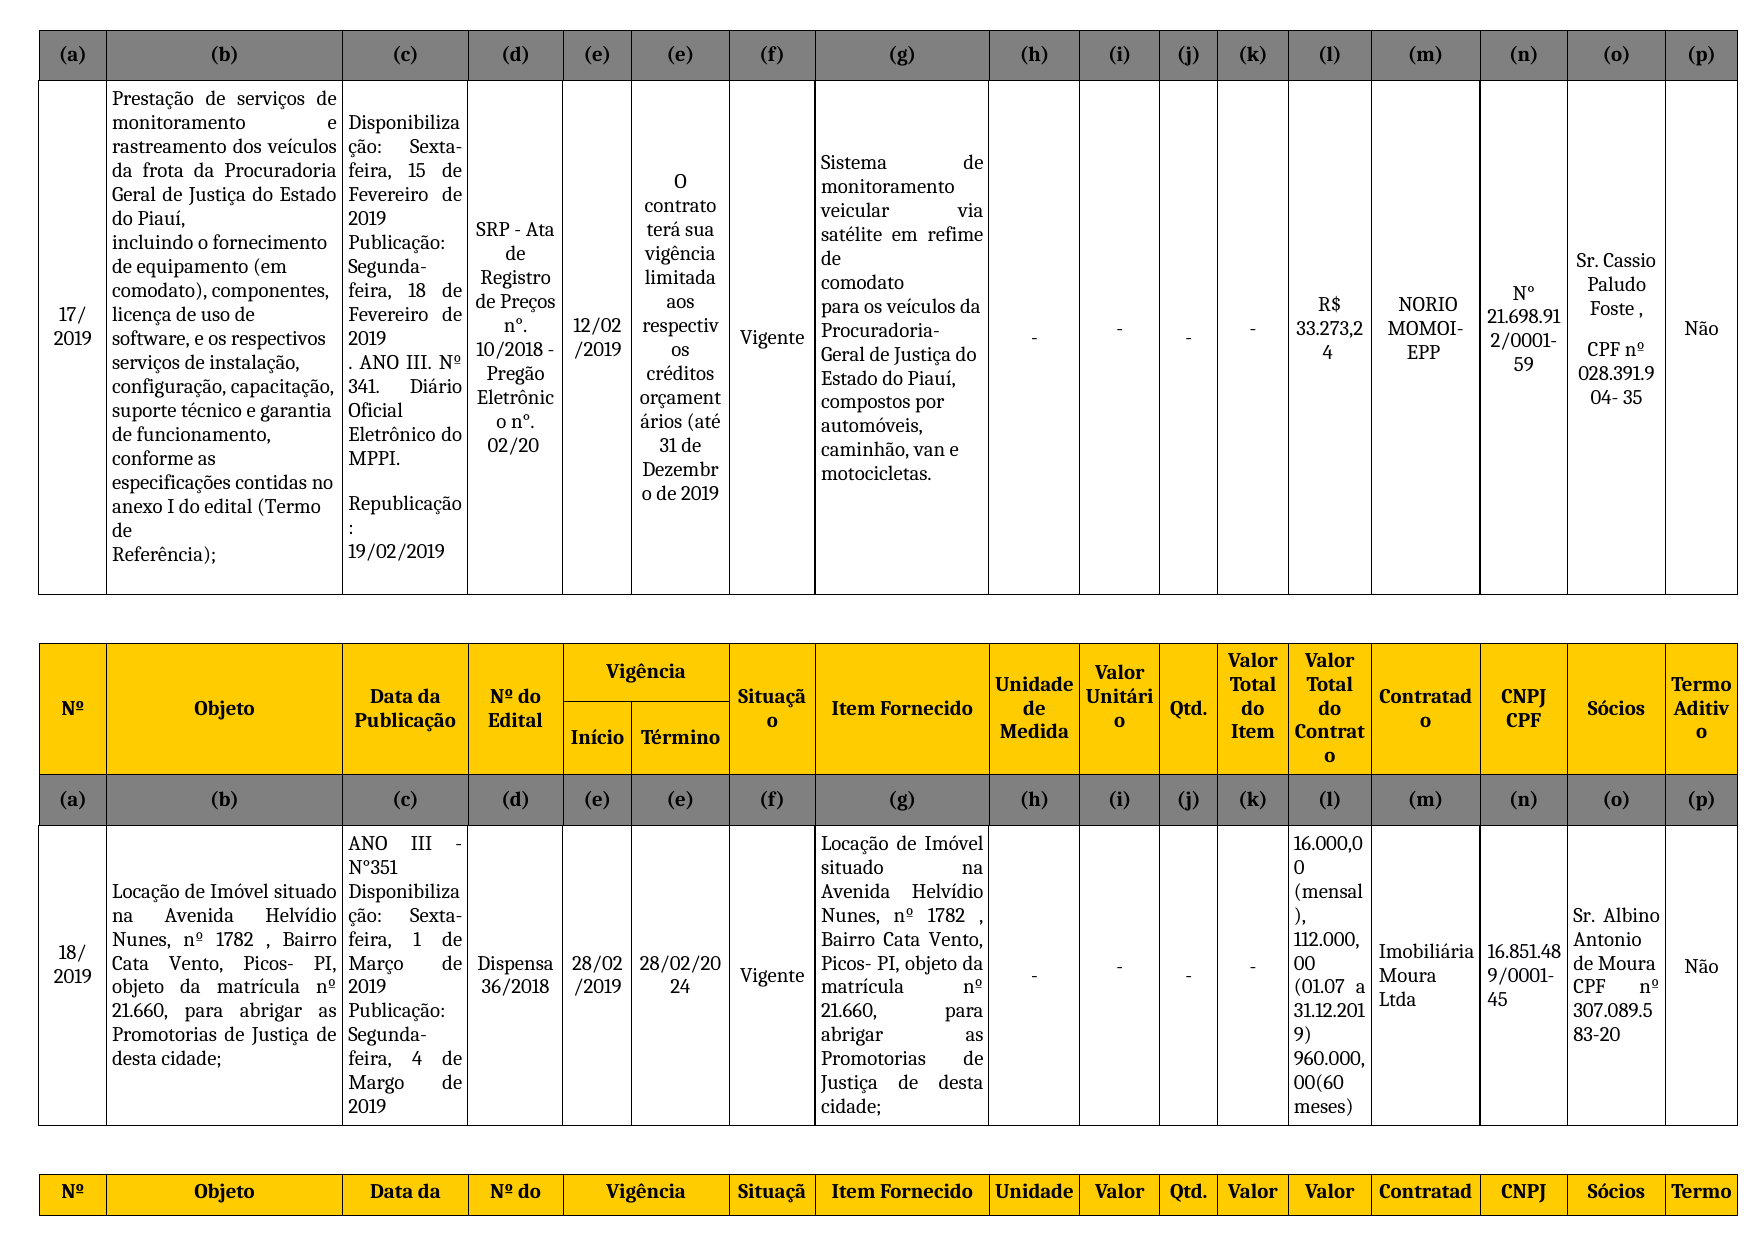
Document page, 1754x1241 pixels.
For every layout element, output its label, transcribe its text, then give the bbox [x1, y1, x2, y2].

table_cell Locação de Imóvel situado na Avenida Helvídio Nunes, nº 1782 , Bairro Cata Vento, Picos- PI, objeto da matrícula nº 21.660, para abrigar as Promotorias de Justiça de desta cidade; [816, 826, 988, 1125]
table_header Nº do Edital [469, 644, 563, 774]
table_header Sócios [1568, 1175, 1665, 1215]
table_cell (m) [1372, 31, 1480, 80]
table_cell (n) [1481, 775, 1567, 825]
table_cell Término [632, 702, 729, 774]
table_cell 28/02/2024 [632, 826, 729, 1125]
table_cell (m) [1372, 775, 1480, 825]
table_cell - [1160, 81, 1217, 593]
table_cell (a) [40, 31, 106, 80]
table_cell (l) [1289, 31, 1371, 80]
table_cell R$ 33.273,24 [1289, 81, 1371, 593]
table_cell Sr. Cassio Paludo Foste , CPF nº 028.391.904- 35 [1568, 81, 1665, 593]
table_cell (g) [816, 31, 989, 80]
table_cell 18/ 2019 [39, 826, 106, 1125]
table_cell (p) [1666, 31, 1737, 80]
table_cell - [1080, 826, 1159, 1125]
table_cell (l) [1289, 775, 1371, 825]
table_cell (e) [632, 775, 729, 825]
table_cell Dispensa 36/2018 [468, 826, 562, 1125]
table_header Valor Total do Item [1218, 644, 1288, 774]
table_header Data da [343, 1175, 468, 1215]
table_cell (e) [632, 31, 729, 80]
table_header Valor Total do Contrato [1289, 644, 1371, 774]
table_header Nº [40, 644, 106, 774]
table_cell (o) [1568, 31, 1665, 80]
table_header Valor Unitário [1080, 644, 1159, 774]
table_cell (c) [343, 775, 468, 825]
table_cell (k) [1218, 31, 1288, 80]
table_header Unidade de Medida [990, 644, 1079, 774]
table_cell ANO III - N°351 Disponibilização: Sexta-feira, 1 de Março de 2019 Publicação: Segunda-feira, 4 de Margo de 2019 [343, 826, 467, 1125]
table_cell Disponibilização: Sexta-feira, 15 de Fevereiro de 2019 Publicação: Segunda-feira, 18 de Fevereiro de 2019 . ANO III. Nº 341. Diário Oficial Eletrônico do MPPI. Republicação: 19/02/2019 [343, 81, 467, 593]
table_cell (b) [107, 775, 342, 825]
table_header Qtd. [1160, 644, 1217, 774]
table_header CNPJ CPF [1481, 644, 1567, 774]
table_header Qtd. [1160, 1175, 1217, 1215]
table_cell (e) [564, 775, 631, 825]
table_cell (f) [730, 31, 815, 80]
table_cell - [1218, 826, 1288, 1125]
table_header CNPJ [1481, 1175, 1567, 1215]
table_header Item Fornecido [816, 644, 989, 774]
table_cell (d) [469, 775, 563, 825]
table_cell Sistema de monitoramento veicular via satélite em refime de comodato para os veículos da Procuradoria-Geral de Justiça do Estado do Piauí, compostos por automóveis, caminhão, van e motocicletas. [816, 81, 988, 593]
table_header Contratado [1372, 644, 1480, 774]
table_cell (h) [990, 775, 1079, 825]
table_cell Vigente [730, 826, 814, 1125]
table_cell - [1160, 826, 1217, 1125]
table_cell (j) [1160, 775, 1217, 825]
table_cell (c) [343, 31, 468, 80]
table_cell (k) [1218, 775, 1288, 825]
table_cell Sr. Albino Antonio de Moura CPF nº 307.089.583-20 [1568, 826, 1665, 1125]
table_cell (i) [1080, 775, 1159, 825]
table_cell SRP - Ata de Registro de Preços n°. 10/2018 - Pregão Eletrônico n°. 02/20 [468, 81, 562, 593]
table_header Valor [1080, 1175, 1159, 1215]
table_header Objeto [107, 1175, 342, 1215]
table_cell Vigente [730, 81, 814, 593]
table_header Unidade [990, 1175, 1079, 1215]
table_cell Início [564, 702, 631, 774]
table_cell 16.851.489/0001-45 [1481, 826, 1567, 1125]
table_cell (f) [730, 775, 815, 825]
table_cell (p) [1666, 775, 1737, 825]
table_cell O contrato terá sua vigência limitada aos respectivos créditos orçamentários (até 31 de Dezembro de 2019 [632, 81, 729, 593]
table_header Sócios [1568, 644, 1665, 774]
table_cell NORIO MOMOI-EPP [1372, 81, 1479, 593]
table_cell Locação de Imóvel situado na Avenida Helvídio Nunes, nº 1782 , Bairro Cata Vento, Picos- PI, objeto da matrícula nº 21.660, para abrigar as Promotorias de Justiça de desta cidade; [107, 826, 342, 1125]
table_cell (b) [107, 31, 342, 80]
table_cell (h) [990, 31, 1079, 80]
table_cell - [1080, 81, 1159, 593]
table_cell 17/ 2019 [39, 81, 106, 593]
table_header Contratad [1372, 1175, 1480, 1215]
table_cell (d) [469, 31, 563, 80]
table_header Item Fornecido [816, 1175, 989, 1215]
table_cell Não [1666, 826, 1737, 1125]
table_header Termo [1666, 1175, 1737, 1215]
table_cell - [1218, 81, 1288, 593]
table_cell - [989, 826, 1079, 1125]
table_header Valor [1218, 1175, 1288, 1215]
table_header Vigência [564, 644, 729, 701]
table_header Vigência [564, 1175, 729, 1215]
table_cell (g) [816, 775, 989, 825]
table_cell Imobiliária Moura Ltda [1372, 826, 1479, 1125]
table_cell 12/02/2019 [563, 81, 631, 593]
table_cell (n) [1481, 31, 1567, 80]
table_header Situaçã [730, 1175, 815, 1215]
table_cell N° 21.698.912/0001-59 [1481, 81, 1567, 593]
table_header Nº [40, 1175, 106, 1215]
table_header Termo Aditivo [1666, 644, 1737, 774]
table_header Situação [730, 644, 815, 774]
table_cell (j) [1160, 31, 1217, 80]
table_header Nº do [469, 1175, 563, 1215]
table_cell (i) [1080, 31, 1159, 80]
table_cell - [989, 81, 1079, 593]
table_cell 16.000,00 (mensal), 112.000,00 (01.07 a 31.12.2019) 960.000,00(60 meses) [1289, 826, 1371, 1125]
table_cell Não [1666, 81, 1737, 593]
table_header Objeto [107, 644, 342, 774]
table_cell (e) [564, 31, 631, 80]
table_header Data da Publicação [343, 644, 468, 774]
table_cell 28/02/2019 [563, 826, 631, 1125]
table_cell (a) [40, 775, 106, 825]
table_cell (o) [1568, 775, 1665, 825]
table_cell Prestação de serviços de monitoramento e rastreamento dos veículos da frota da Procuradoria Geral de Justiça do Estado do Piauí, incluindo o fornecimento de equipamento (em comodato), componentes, licença de uso de software, e os respectivos serviços de instalação, configuração, capacitação, suporte técnico e garantia de funcionamento, conforme as especificações contidas no anexo I do edital (Termo de Referência); [107, 81, 342, 593]
table_header Valor [1289, 1175, 1371, 1215]
